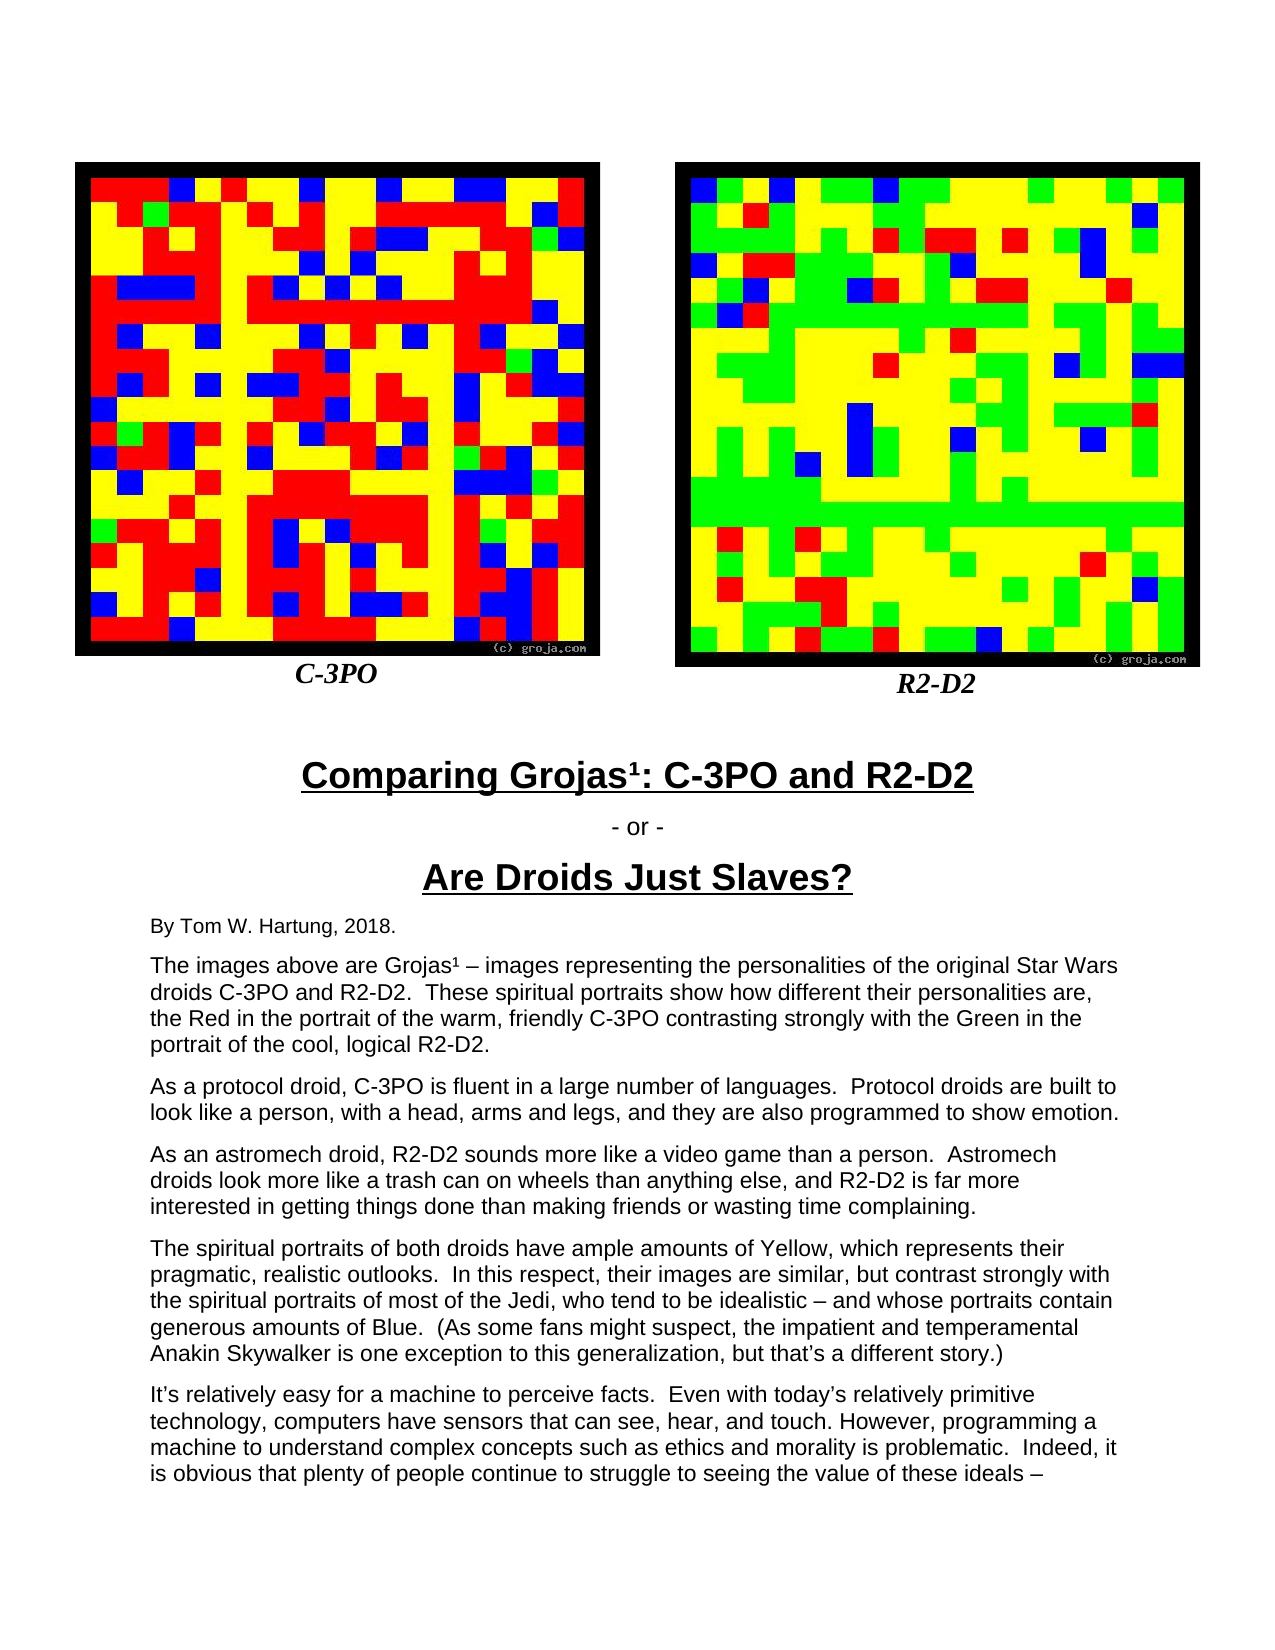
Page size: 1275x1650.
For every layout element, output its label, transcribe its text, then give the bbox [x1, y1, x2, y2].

text By Tom W. Hartung, 2018. [150, 913, 1125, 937]
text - or - [150, 812, 1125, 840]
text The images above are Grojas¹ – images representing the personalities of the original Star Wars droids C-3PO and R2-D2. These spiritual portraits show how different their personalities are, the Red in the portrait of the warm, friendly C-3PO contrasting strongly with the Green in the portrait of the cool, logical R2-D2. [150, 952, 1125, 1058]
text Comparing Grojas¹: C-3PO and R2-D2 [150, 753, 1125, 797]
picture [75, 162, 600, 656]
text As a protocol droid, C-3PO is fluent in a large number of languages. Protocol droids are built to look like a person, with a head, arms and legs, and they are also programmed to show emotion. [150, 1073, 1125, 1126]
text Are Droids Just Slaves? [150, 855, 1125, 898]
text It’s relatively easy for a machine to perceive facts. Even with today’s relatively primitive technology, computers have sensors that can see, hear, and touch. However, programming a machine to understand complex concepts such as ethics and morality is problematic. Indeed, it is obvious that plenty of people continue to struggle to seeing the value of these ideals – [150, 1381, 1125, 1487]
text The spiritual portraits of both droids have ample amounts of Yellow, which represents their pragmatic, realistic outlooks. In this respect, their images are similar, but contrast strongly with the spiritual portraits of most of the Jedi, who tend to be idealistic – and whose portraits contain generous amounts of Blue. (As some fans might suspect, the impatient and temperamental Anakin Skywalker is one exception to this generalization, but that’s a different story.) [150, 1234, 1125, 1366]
text As an astromech droid, R2-D2 sounds more like a video game than a person. Astromech droids look more like a trash can on wheels than anything else, and R2-D2 is far more interested in getting things done than making friends or wasting time complaining. [150, 1141, 1125, 1219]
text C-3PO [75, 656, 600, 689]
text R2-D2 [675, 667, 1200, 700]
picture [675, 162, 1200, 667]
